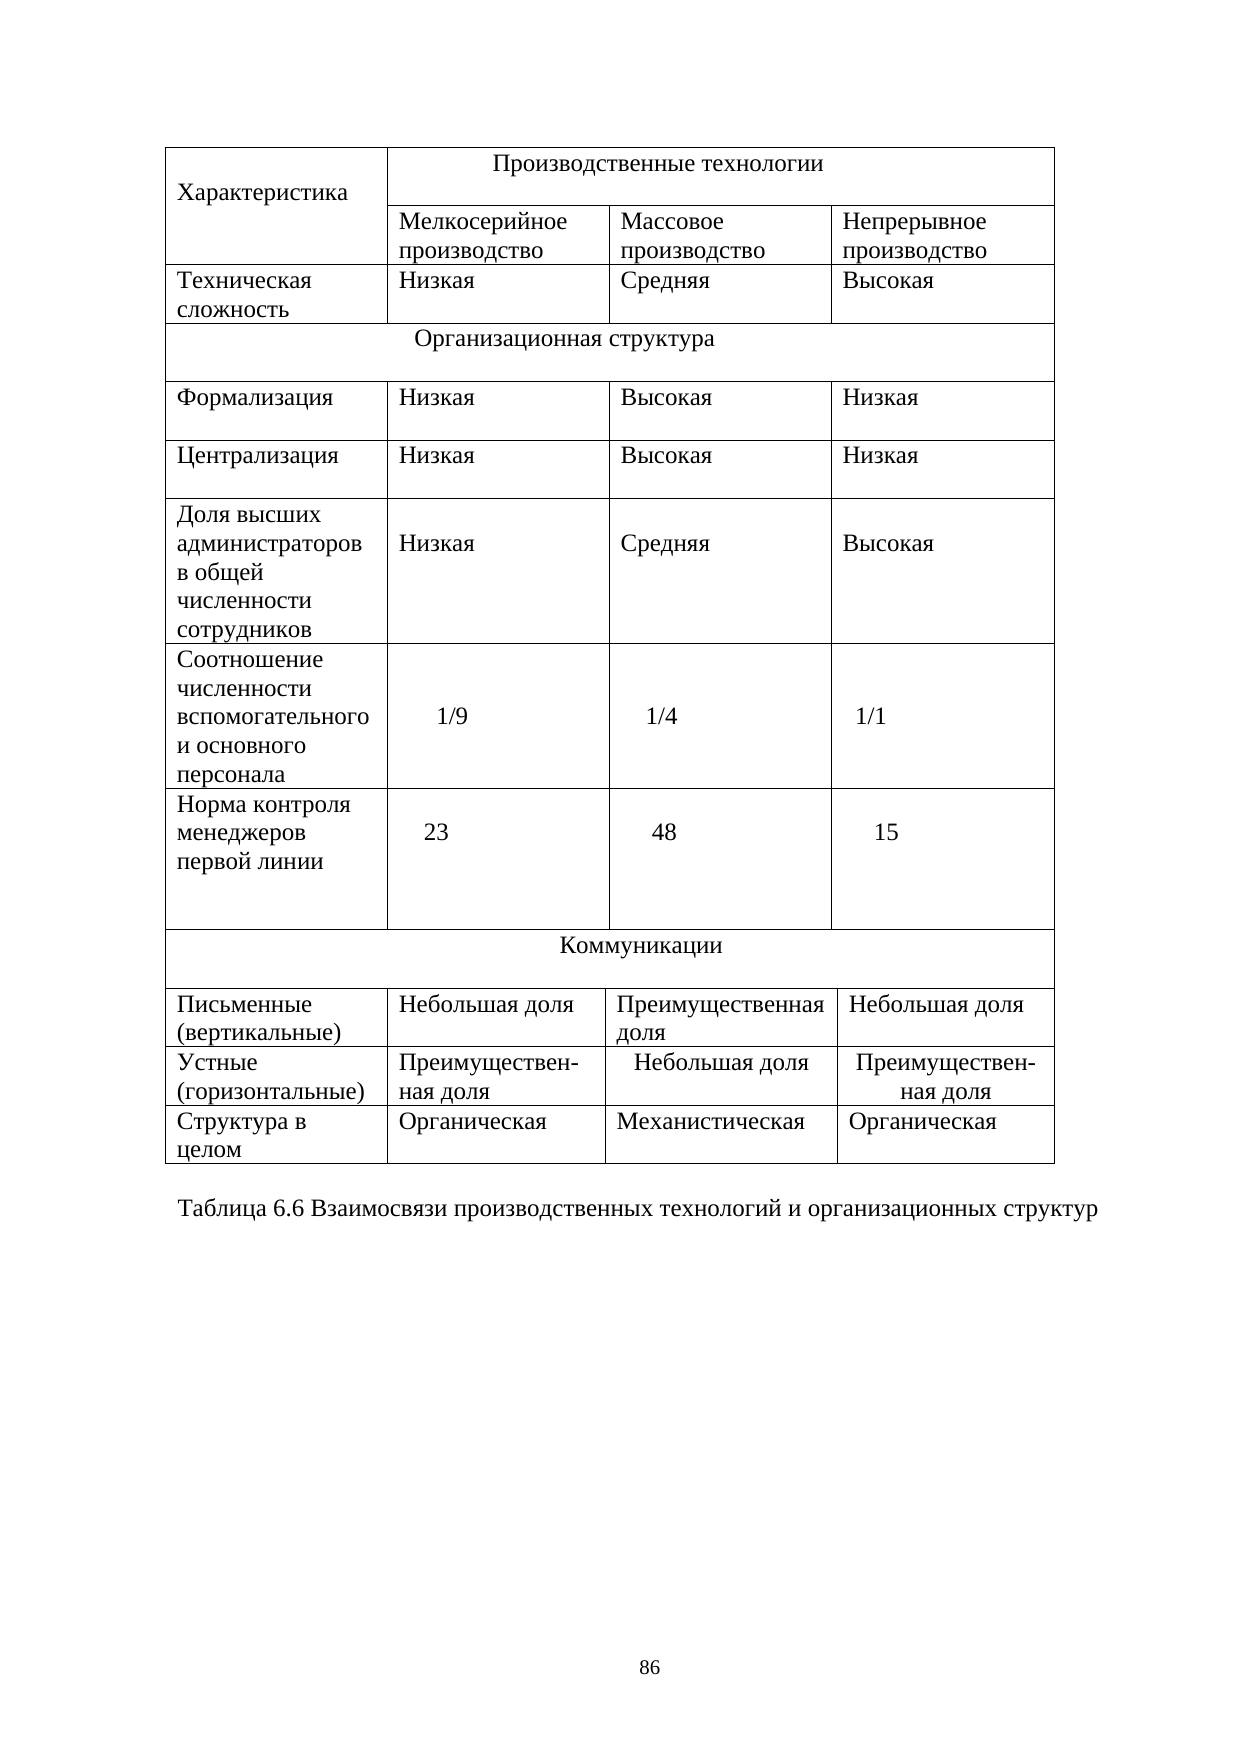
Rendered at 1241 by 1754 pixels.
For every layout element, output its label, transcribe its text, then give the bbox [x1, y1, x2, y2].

table_cell Низкая [388, 499, 609, 643]
table_cell Техническая сложность [166, 265, 387, 322]
table_cell Низкая [388, 441, 609, 498]
table_cell Письменные (вертикальные) [166, 989, 387, 1046]
table_cell Мелкосерийное производство [388, 206, 609, 264]
table_cell Соотношение численности вспомогательного и основного персонала [166, 644, 387, 788]
table_cell 23 [388, 789, 609, 929]
table_cell Низкая [832, 382, 1054, 439]
table_header Производственные технологии [388, 148, 1054, 205]
table_cell Средняя [610, 499, 831, 643]
table_cell 48 [610, 789, 831, 929]
table_cell Органическая [388, 1106, 605, 1163]
table_cell Преимуществен-ная доля [838, 1047, 1054, 1105]
table_cell 1/9 [388, 644, 609, 788]
table_cell Небольшая доля [388, 989, 605, 1046]
table_cell Высокая [832, 265, 1054, 322]
table_cell Централизация [166, 441, 387, 498]
table_cell Высокая [610, 441, 831, 498]
table_cell Небольшая доля [838, 989, 1054, 1046]
table_cell Низкая [388, 382, 609, 439]
table_cell Структура в целом [166, 1106, 387, 1163]
table_cell 1/1 [832, 644, 1054, 788]
table_cell Высокая [610, 382, 831, 439]
table_cell Высокая [832, 499, 1054, 643]
table_cell Механистическая [606, 1106, 837, 1163]
table_cell Коммуникации [166, 930, 1054, 988]
table_cell Доля высших администраторов в общей численности сотрудников [166, 499, 387, 643]
text Таблица 6.6 Взаимосвязи производственных технологий и организационных структур [177, 1193, 1122, 1222]
table_cell Норма контроля менеджеров первой линии [166, 789, 387, 929]
table_cell Низкая [388, 265, 609, 322]
table_cell Организационная структура [166, 324, 1054, 381]
table_header Характеристика [166, 148, 387, 264]
table_cell Преимущественная доля [606, 989, 837, 1046]
table_cell Массовое производство [610, 206, 831, 264]
table_cell 15 [832, 789, 1054, 929]
table_cell Преимуществен-ная доля [388, 1047, 605, 1105]
table_cell Непрерывное производство [832, 206, 1054, 264]
table_cell Формализация [166, 382, 387, 439]
table_cell 1/4 [610, 644, 831, 788]
table_cell Органическая [838, 1106, 1054, 1163]
table_cell Низкая [832, 441, 1054, 498]
table_cell Устные (горизонтальные) [166, 1047, 387, 1105]
table_cell Средняя [610, 265, 831, 322]
table_cell Небольшая доля [606, 1047, 837, 1105]
